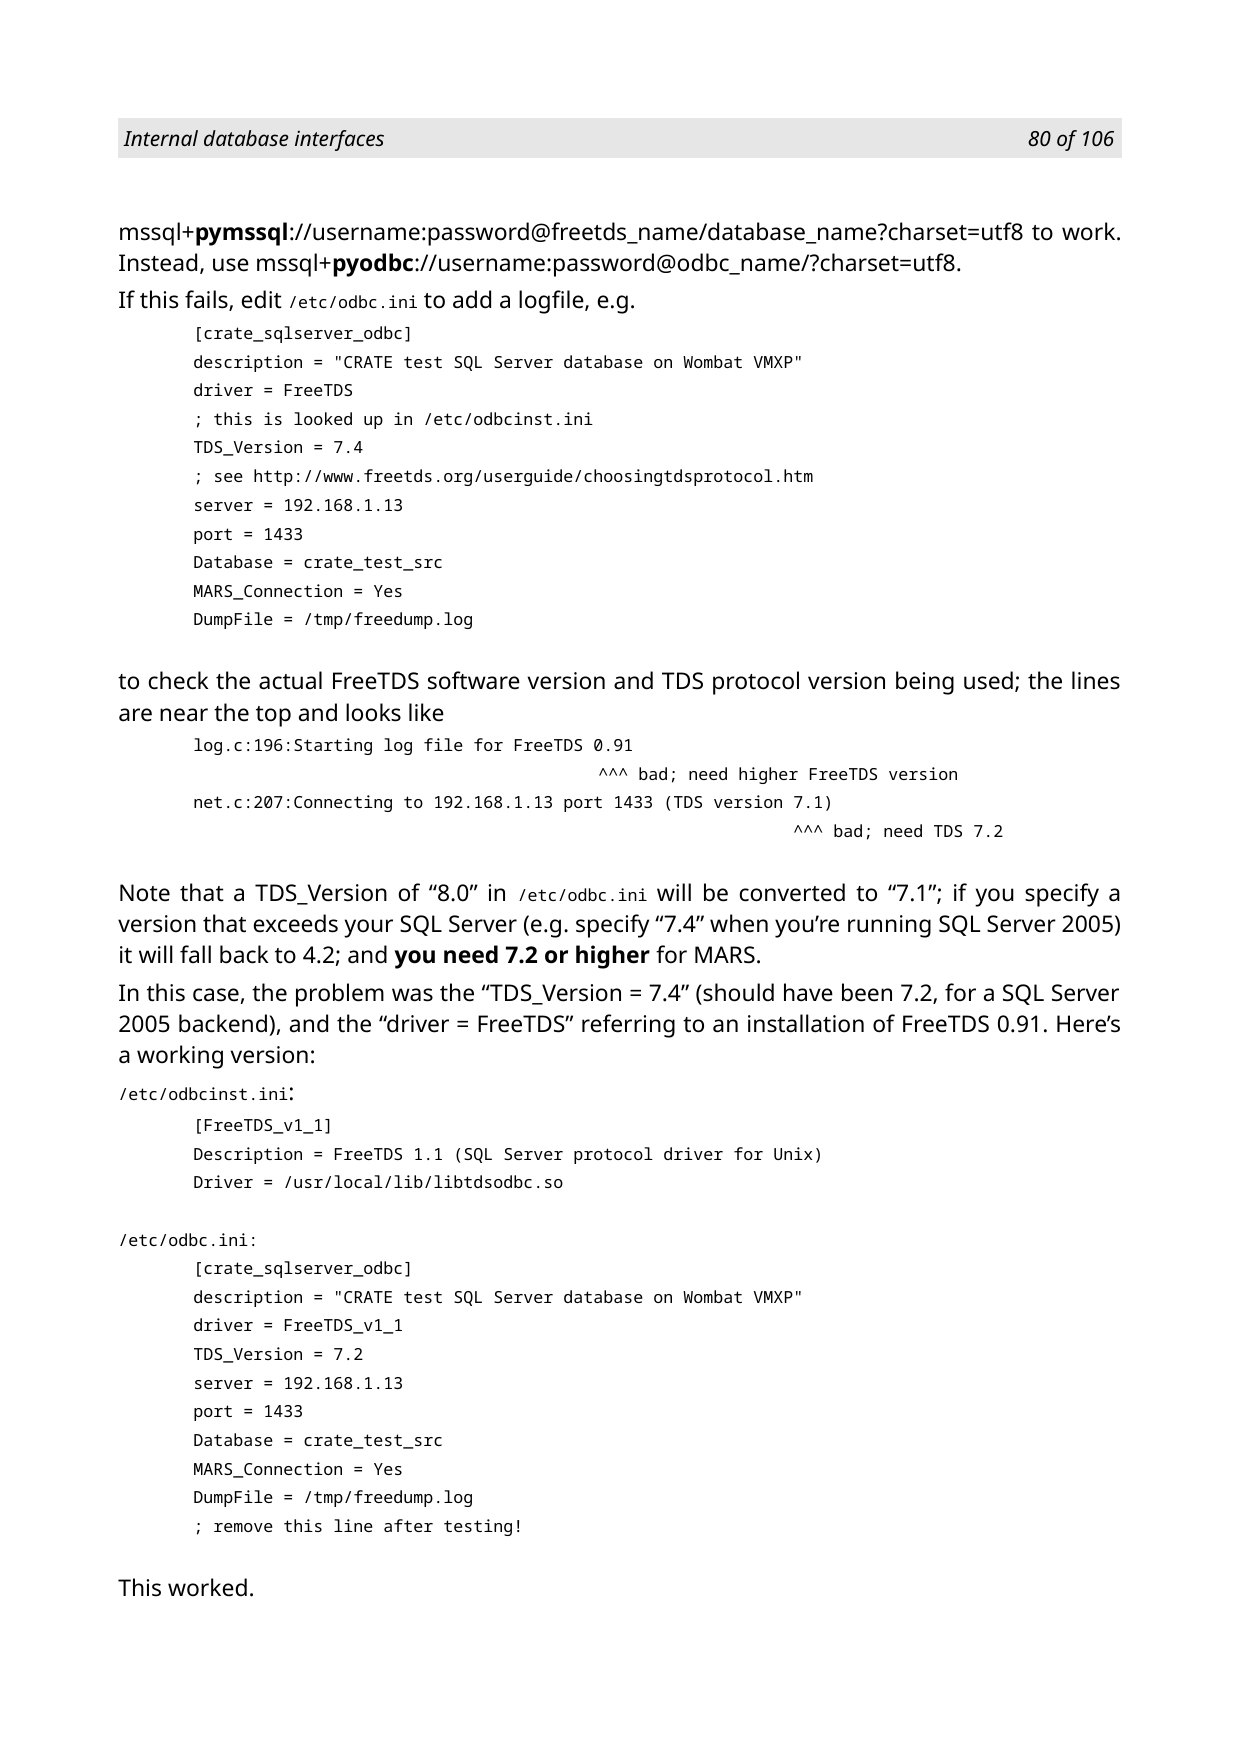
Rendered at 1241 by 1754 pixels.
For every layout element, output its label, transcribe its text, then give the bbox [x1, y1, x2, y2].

text ; see http://www.freetds.org/userguide/choosingtdsprotocol.htm [118, 465, 1122, 487]
text DumpFile = /tmp/freedump.log [118, 1486, 1122, 1509]
text log.c:196:Starting log file for FreeTDS 0.91 [118, 734, 1122, 756]
text Note that a TDS_Version of “8.0” in /etc/odbc.ini will be converted to “7.1”; if you specify a version that exceeds your SQL Server (e.g. specify “7.4” when you’re running SQL Server 2005) it will fall back to 4.2; and you need 7.2 or higher for MARS. [118, 877, 1122, 971]
text /etc/odbcinst.ini: [118, 1076, 1122, 1108]
text Database = crate_test_src [118, 551, 1122, 573]
text MARS_Connection = Yes [118, 579, 1122, 602]
text port = 1433 [118, 1400, 1122, 1423]
text to check the actual FreeTDS software version and TDS protocol version being used; the lines are near the top and looks like [118, 665, 1122, 728]
text Description = FreeTDS 1.1 (SQL Server protocol driver for Unix) [118, 1142, 1122, 1165]
text Driver = /usr/local/lib/libtdsodbc.so [118, 1171, 1122, 1193]
text server = 192.168.1.13 [118, 493, 1122, 516]
text Database = crate_test_src [118, 1429, 1122, 1451]
text [crate_sqlserver_odbc] [118, 322, 1122, 344]
text description = "CRATE test SQL Server database on Wombat VMXP" [118, 350, 1122, 373]
text server = 192.168.1.13 [118, 1371, 1122, 1394]
text ^^^ bad; need TDS 7.2 [118, 820, 1122, 842]
text [FreeTDS_v1_1] [118, 1113, 1122, 1136]
text TDS_Version = 7.2 [118, 1343, 1122, 1365]
text mssql+pymssql://username:password@freetds_name/database_name?charset=utf8 to work. Instead, use mssql+pyodbc://username:password@odbc_name/?charset=utf8. [118, 216, 1122, 278]
text /etc/odbc.ini: [118, 1228, 1122, 1251]
text This worked. [118, 1572, 1122, 1603]
text ^^^ bad; need higher FreeTDS version [118, 762, 1122, 785]
text In this case, the problem was the “TDS_Version = 7.4” (should have been 7.2, for a SQL Server 2005 backend), and the “driver = FreeTDS” referring to an installation of FreeTDS 0.91. Here’s a working version: [118, 977, 1122, 1070]
text ; this is looked up in /etc/odbcinst.ini [118, 407, 1122, 430]
text TDS_Version = 7.4 [118, 436, 1122, 459]
text port = 1433 [118, 522, 1122, 545]
text ; remove this line after testing! [118, 1514, 1122, 1537]
text MARS_Connection = Yes [118, 1457, 1122, 1480]
text description = "CRATE test SQL Server database on Wombat VMXP" [118, 1285, 1122, 1308]
text [crate_sqlserver_odbc] [118, 1257, 1122, 1279]
text driver = FreeTDS [118, 379, 1122, 402]
text net.c:207:Connecting to 192.168.1.13 port 1433 (TDS version 7.1) [118, 791, 1122, 814]
text If this fails, edit /etc/odbc.ini to add a logfile, e.g. [118, 284, 1122, 316]
text driver = FreeTDS_v1_1 [118, 1314, 1122, 1337]
text DumpFile = /tmp/freedump.log [118, 608, 1122, 631]
